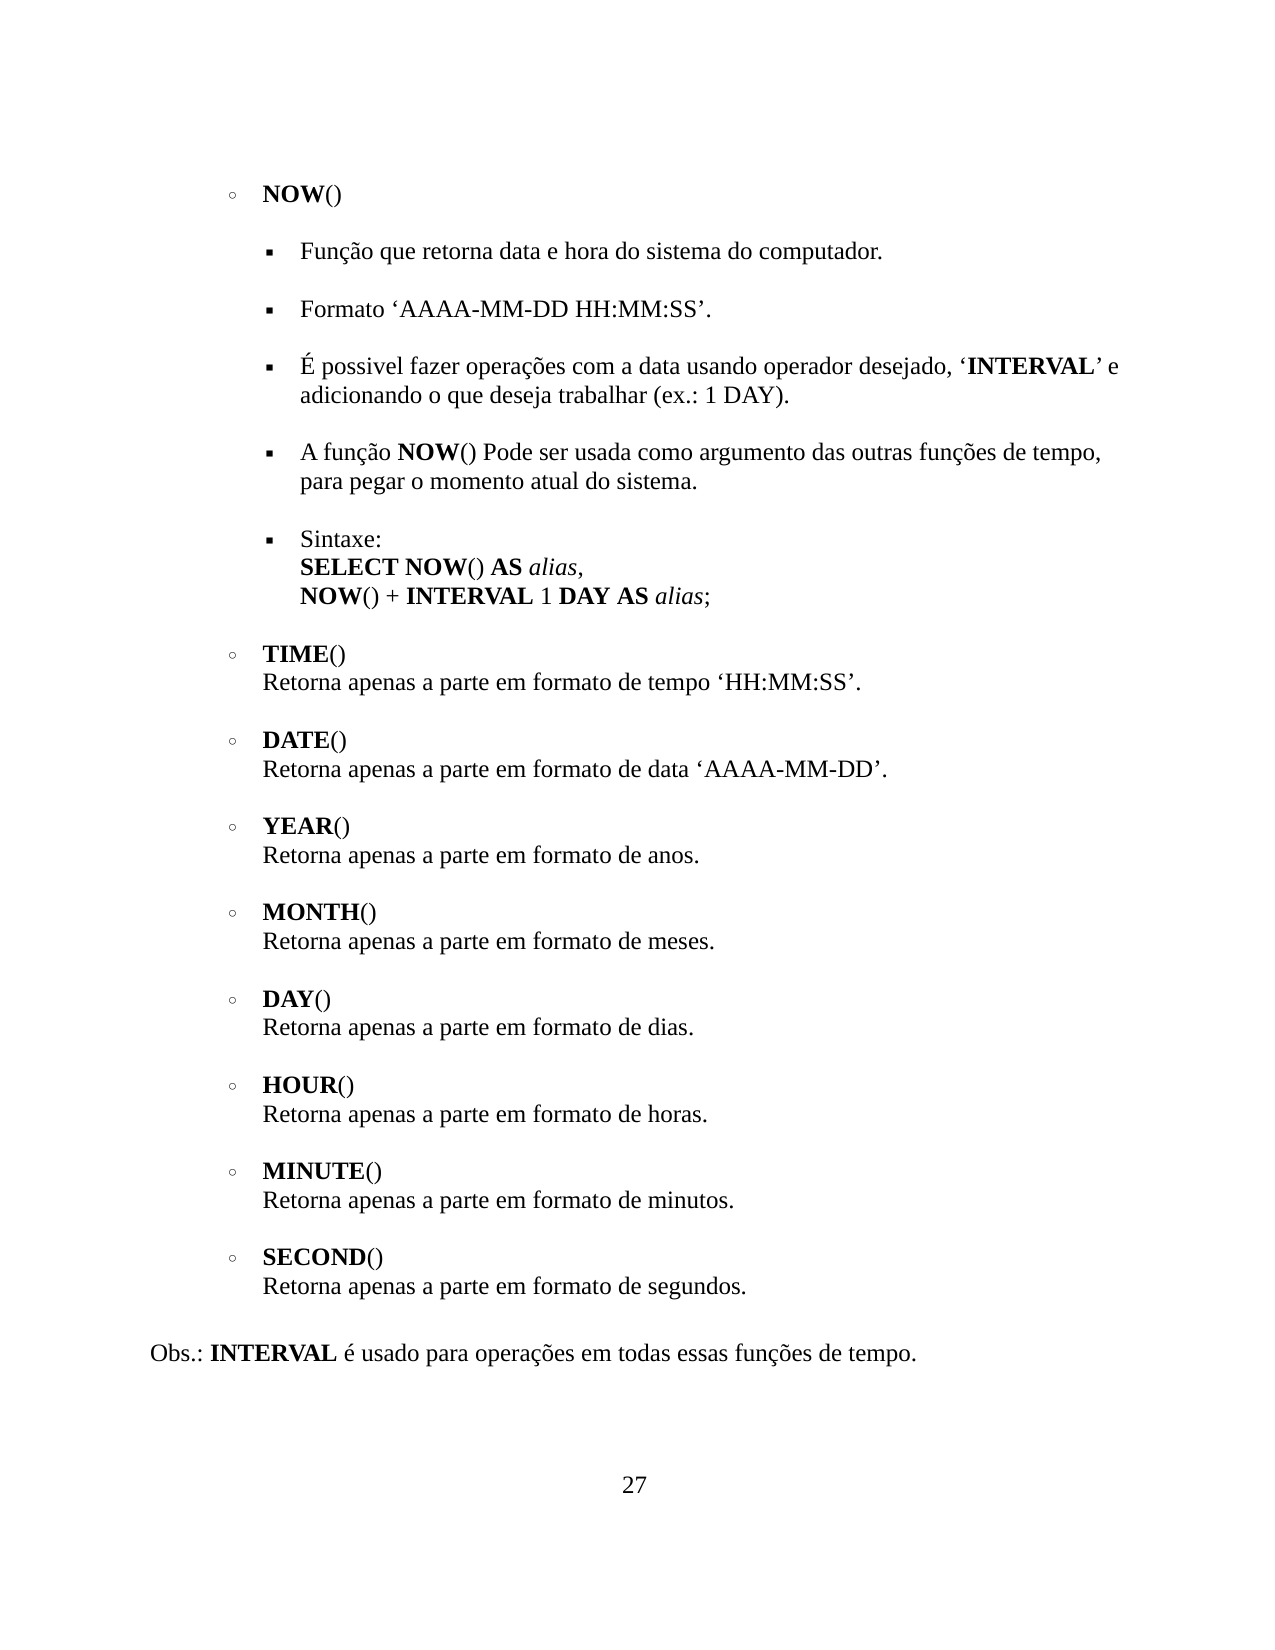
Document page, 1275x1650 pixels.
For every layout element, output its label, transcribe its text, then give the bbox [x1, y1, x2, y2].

list MONTH() Retorna apenas a parte em formato de meses. [225, 897, 1125, 984]
list A função NOW() Pode ser usada como argumento das outras funções de tempo, para pegar o momento atual do sistema. [262, 437, 1125, 524]
list TIME() Retorna apenas a parte em formato de tempo ‘HH:MM:SS’. [225, 639, 1125, 725]
list DATE() Retorna apenas a parte em formato de data ‘AAAA-MM-DD’. [225, 725, 1125, 811]
list Sintaxe: SELECT NOW() AS alias, NOW() + INTERVAL 1 DAY AS alias; [262, 524, 1125, 639]
list MINUTE() Retorna apenas a parte em formato de minutos. [225, 1156, 1125, 1242]
list DAY() Retorna apenas a parte em formato de dias. [225, 984, 1125, 1070]
list É possivel fazer operações com a data usando operador desejado, ‘INTERVAL’ e adicionando o que deseja trabalhar (ex.: 1 DAY). [262, 351, 1125, 437]
list Função que retorna data e hora do sistema do computador. [262, 236, 1125, 294]
list YEAR() Retorna apenas a parte em formato de anos. [225, 811, 1125, 897]
list NOW() [225, 179, 1125, 236]
list [187, 150, 1125, 179]
list Formato ‘AAAA-MM-DD HH:MM:SS’. [262, 294, 1125, 351]
list SECOND() Retorna apenas a parte em formato de segundos. [225, 1242, 1125, 1329]
text Obs.: INTERVAL é usado para operações em todas essas funções de tempo. [150, 1338, 1125, 1395]
list HOUR() Retorna apenas a parte em formato de horas. [225, 1070, 1125, 1156]
